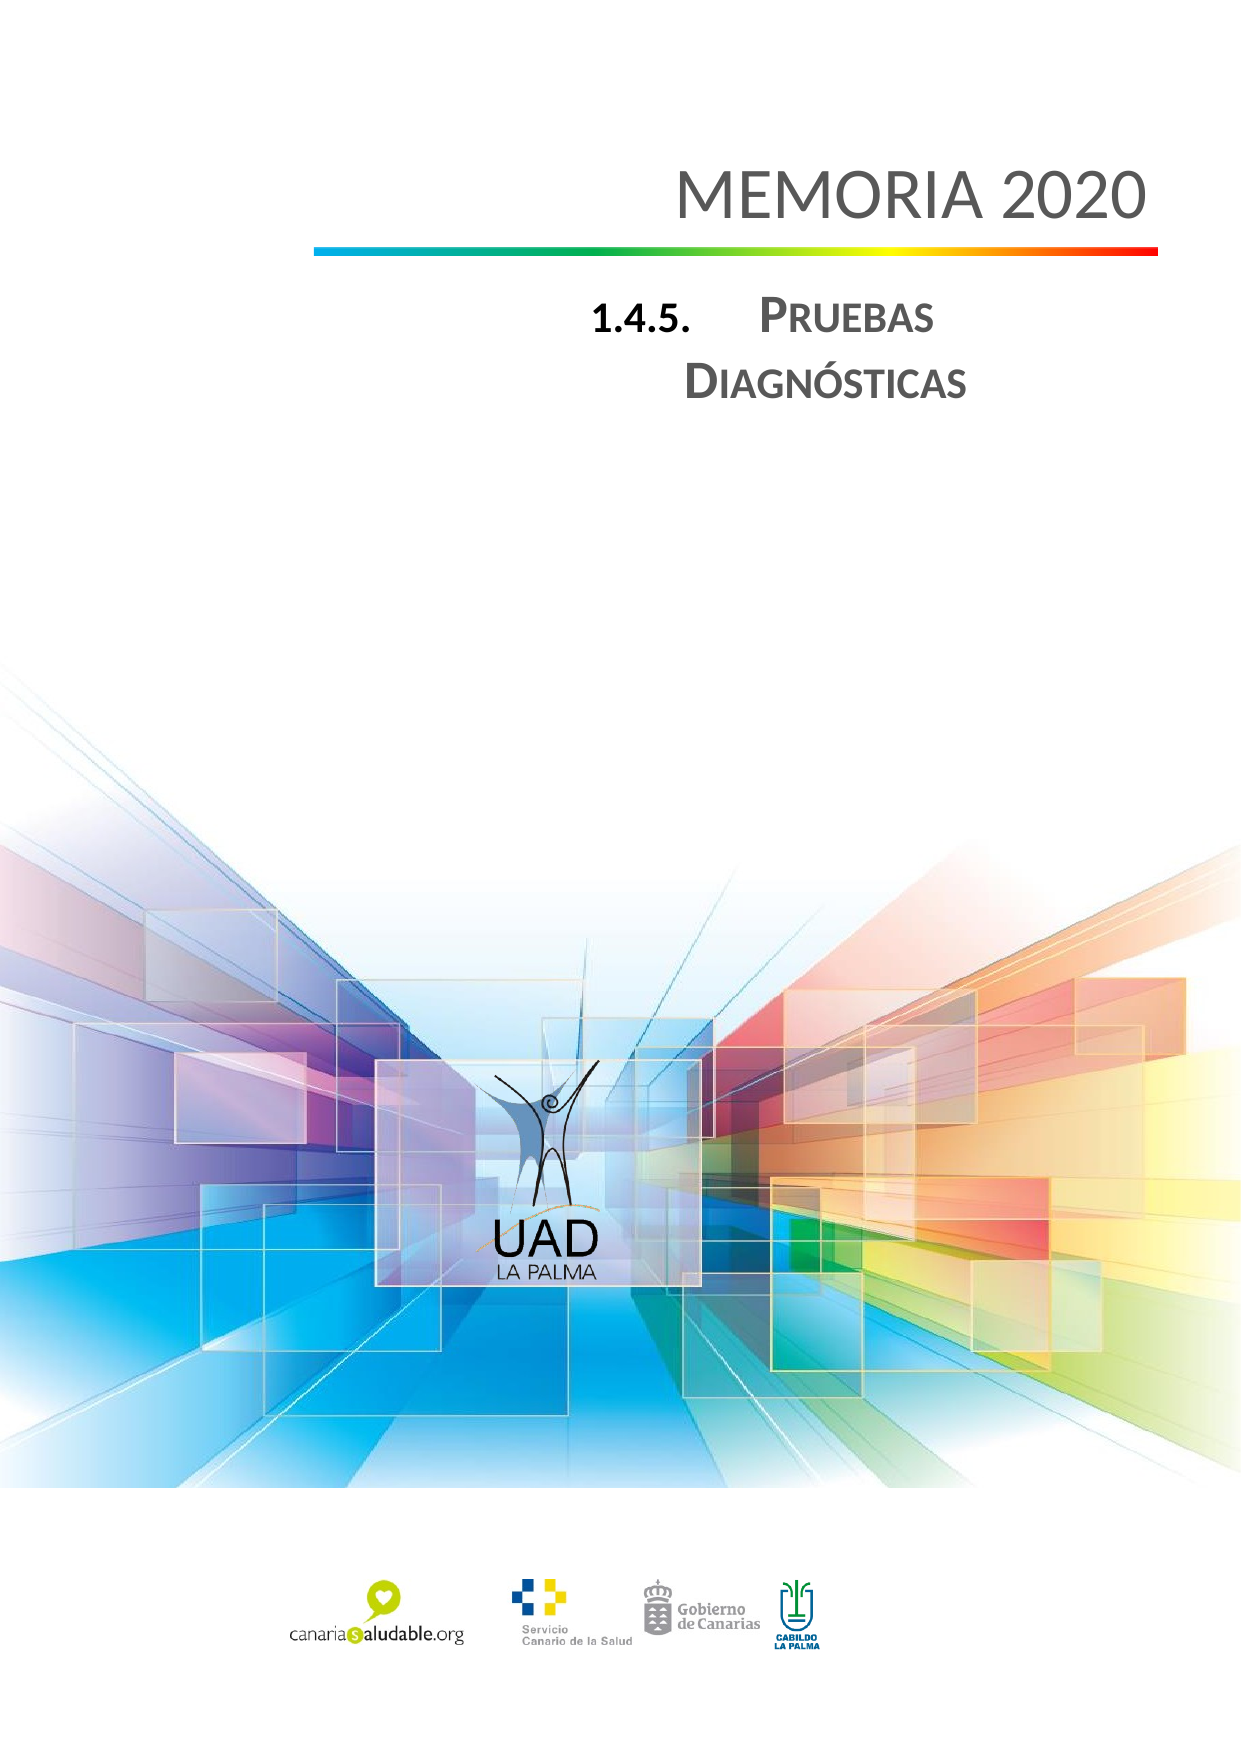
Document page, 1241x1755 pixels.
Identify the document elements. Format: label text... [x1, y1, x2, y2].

text MEMORIA 2020 [674, 152, 1205, 235]
list PRUEBAS DIAGNÓSTICAS [590, 280, 1205, 412]
